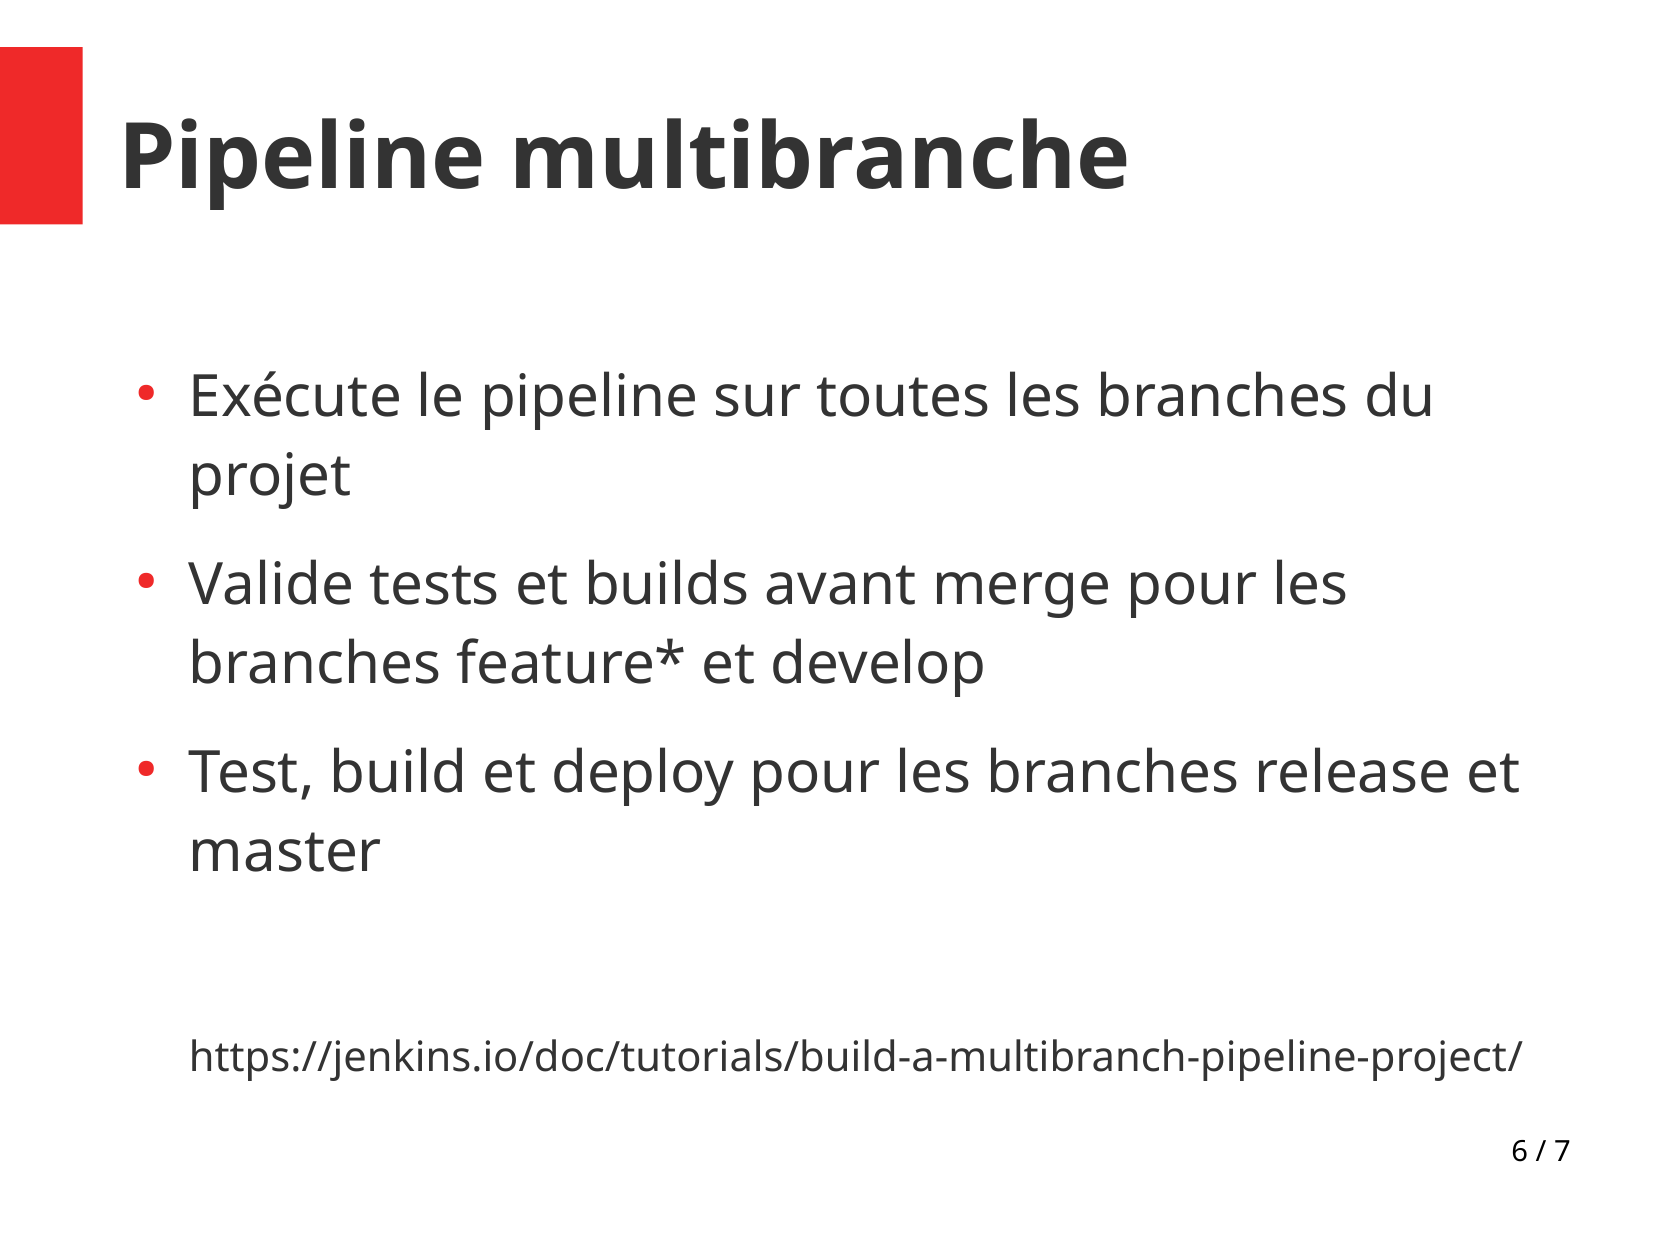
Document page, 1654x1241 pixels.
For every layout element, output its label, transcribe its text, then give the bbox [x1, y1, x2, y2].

list Exécute le pipeline sur toutes les branches du projet Valide tests et builds avant merge pour les branches feature* et develop Test, build et deploy pour les branches release et master https://jenkins.io/doc/tutorials/build-a-multibranch-pipeline-project/ [118, 354, 1536, 1085]
title Pipeline multibranche [118, 49, 1571, 257]
